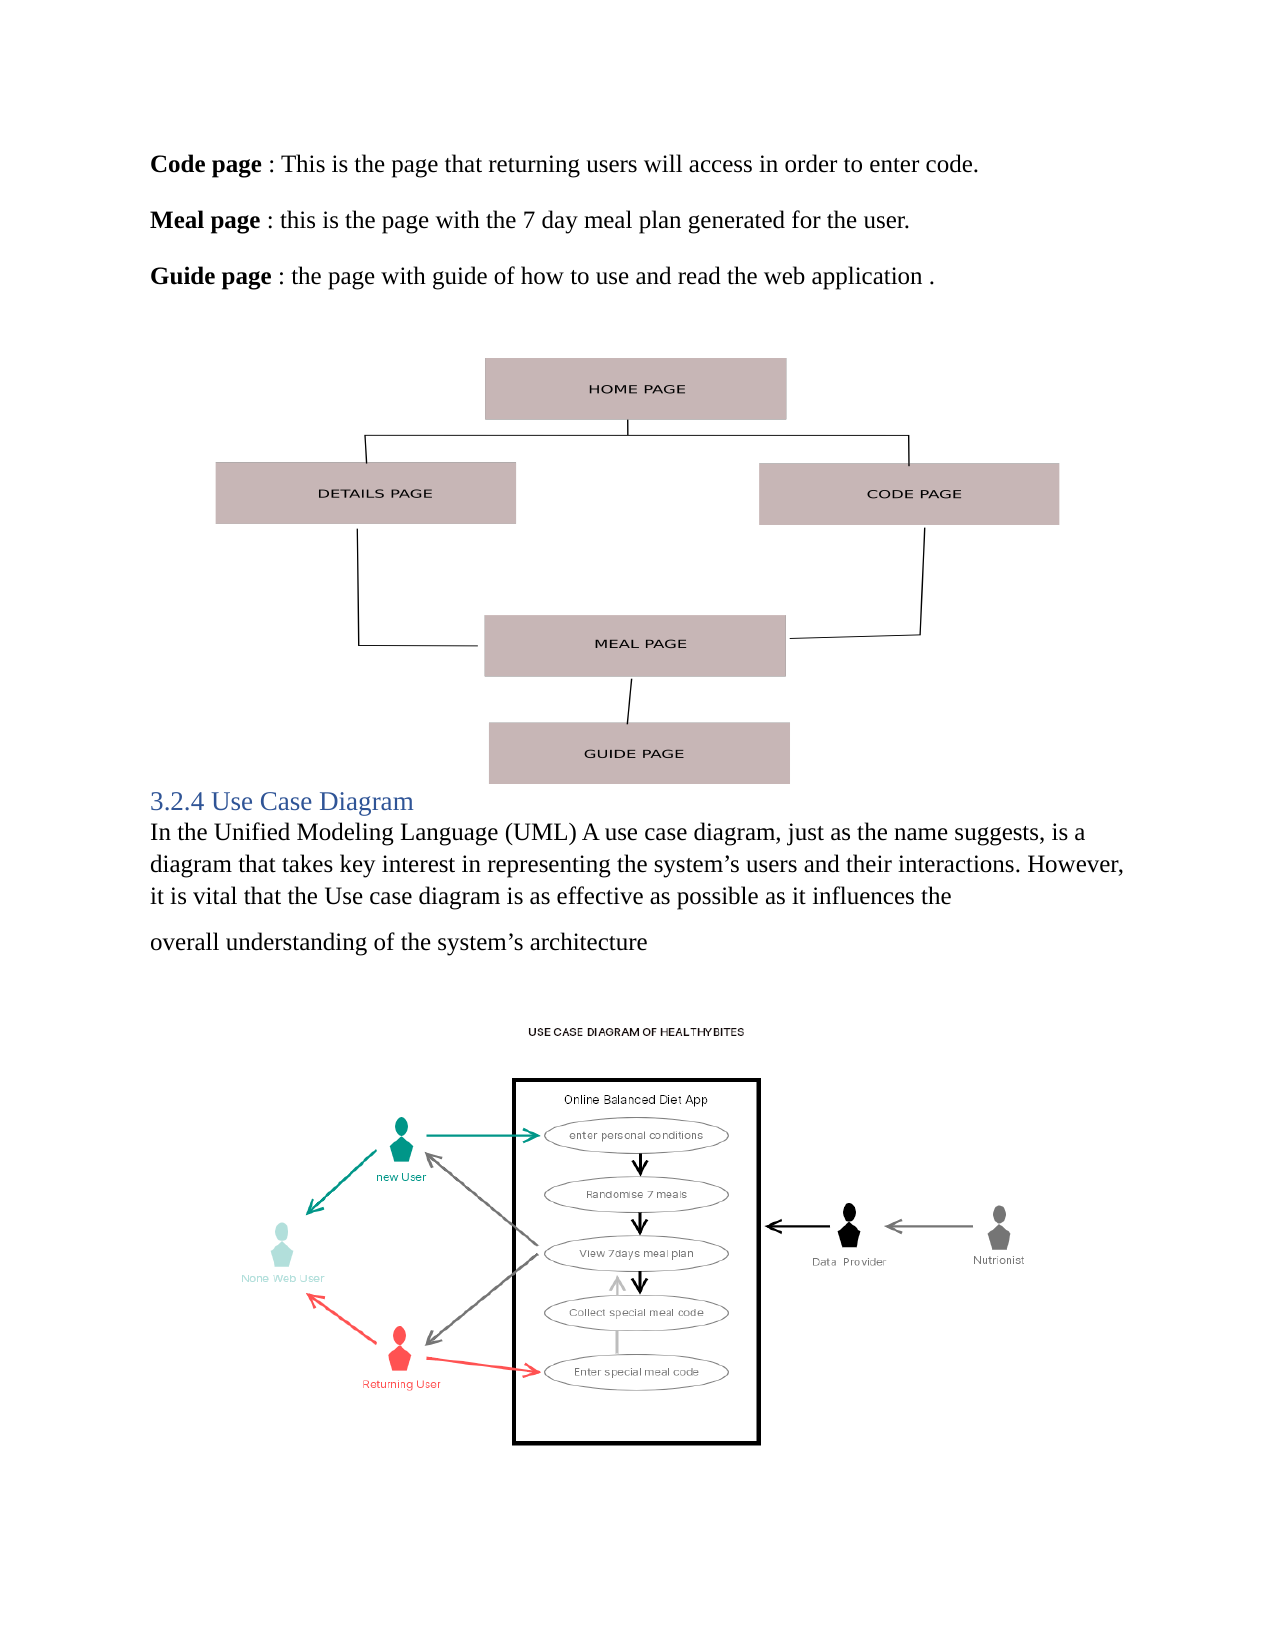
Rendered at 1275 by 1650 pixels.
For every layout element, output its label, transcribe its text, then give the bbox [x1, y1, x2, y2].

list Guide page : the page with guide of how to use and read the web application . [150, 262, 1125, 290]
list Code page : This is the page that returning users will access in order to enter code. [150, 150, 1125, 178]
list overall understanding of the system’s architecture [150, 928, 1125, 956]
picture [215, 358, 1060, 784]
picture [148, 962, 1124, 1490]
list In the Unified Modeling Language (UML) A use case diagram, just as the name suggests, is a diagram that takes key interest in representing the system’s users and their interactions. However, it is vital that the Use case diagram is as effective as possible as it influences the [150, 818, 1125, 910]
subtitle 3.2.4 Use Case Diagram [150, 345, 1125, 816]
list Meal page : this is the page with the 7 day meal plan generated for the user. [150, 206, 1125, 234]
